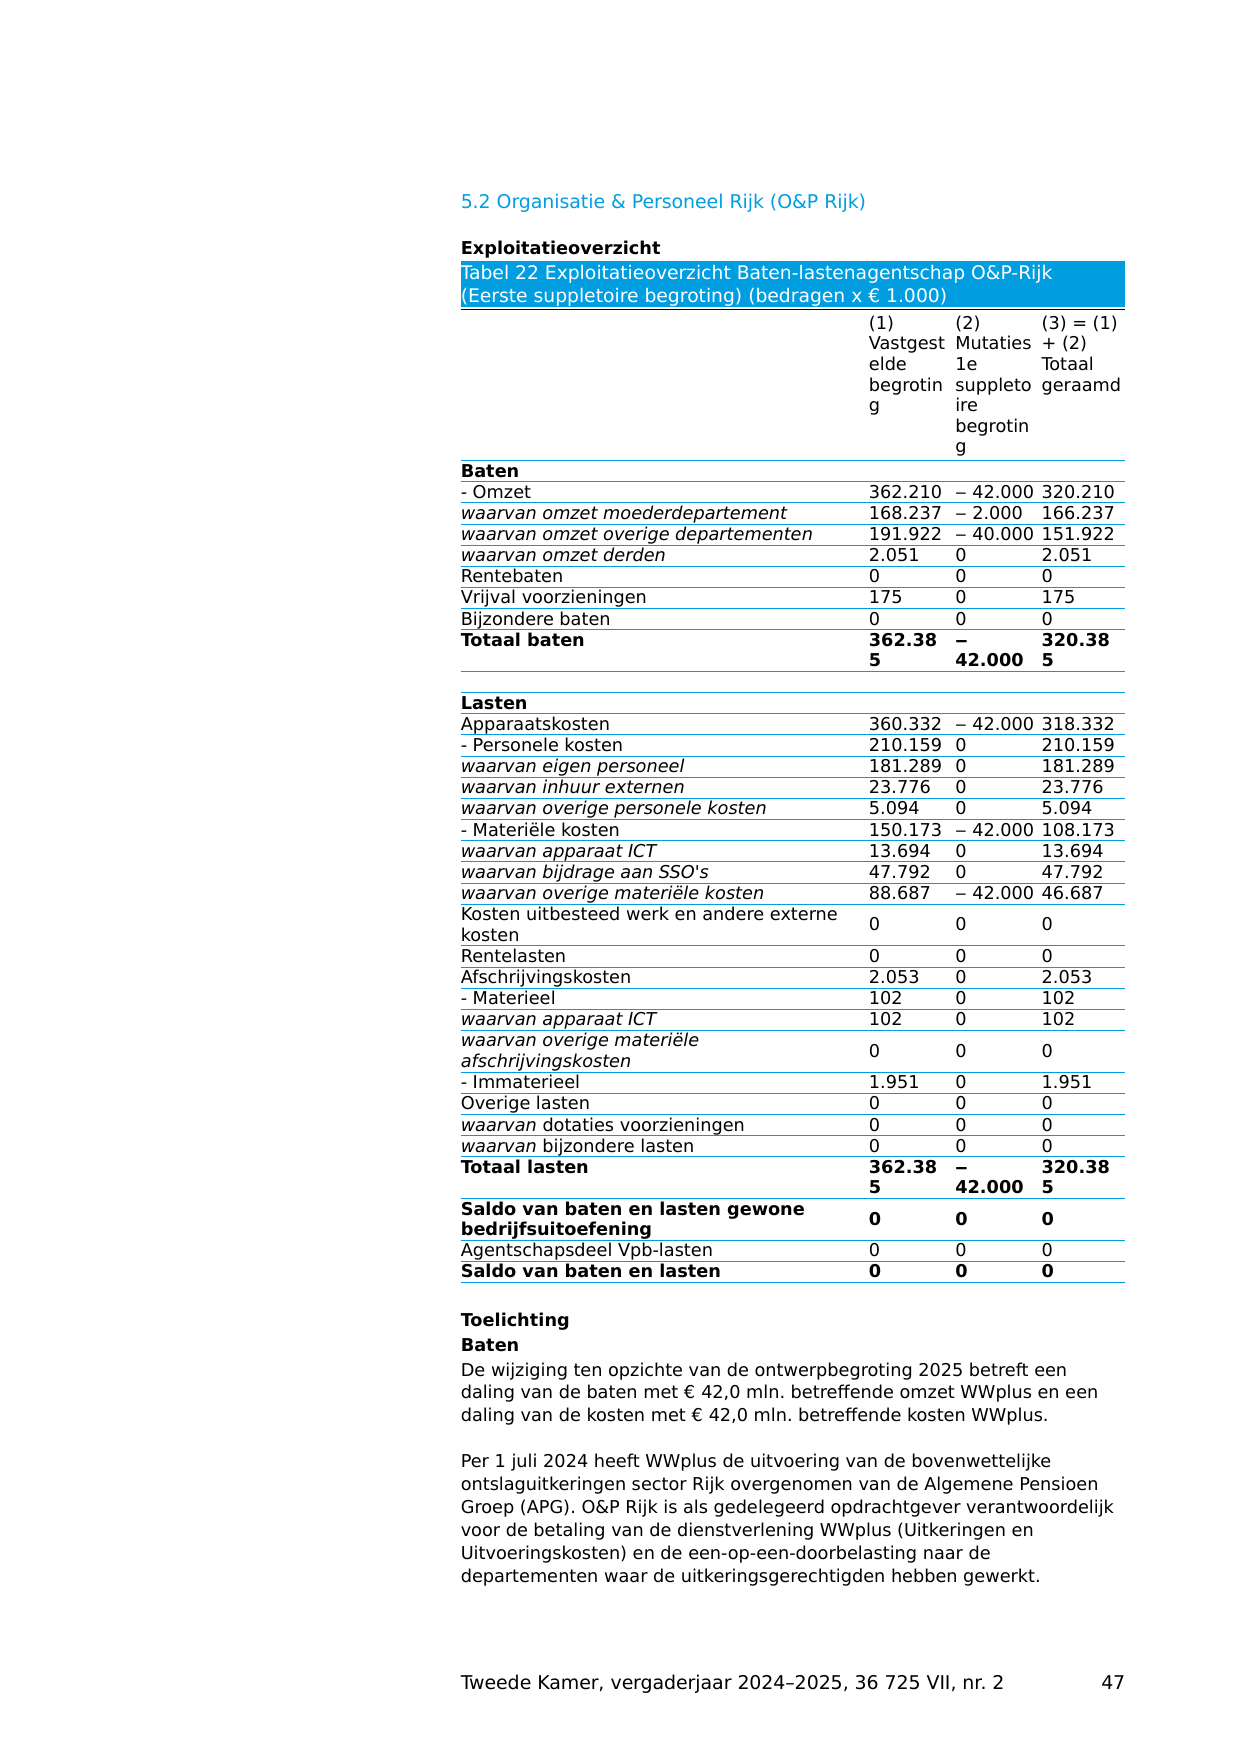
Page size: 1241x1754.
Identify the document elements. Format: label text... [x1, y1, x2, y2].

table_cell 0 [1039, 1262, 1125, 1282]
table_cell ‒ 42.000 [952, 630, 1038, 671]
table_cell 0 [952, 1031, 1038, 1072]
table_cell (1) Vastgestelde begroting [866, 310, 952, 460]
table_cell 102 [866, 989, 952, 1009]
table_cell 210.159 [866, 735, 952, 756]
table_cell 13.694 [1039, 841, 1125, 861]
table_cell Baten [461, 461, 866, 481]
table_cell 1.951 [866, 1073, 952, 1093]
table_cell 181.289 [1039, 757, 1125, 777]
table_cell [952, 672, 1038, 692]
table_cell ‒ 42.000 [952, 482, 1038, 502]
table_cell - Personele kosten [461, 735, 866, 756]
table_cell 181.289 [866, 757, 952, 777]
table_cell [461, 310, 866, 460]
table_cell [1039, 693, 1125, 713]
table_cell 5.094 [866, 799, 952, 819]
table_cell - Materieel [461, 989, 866, 1009]
title 5.2 Organisatie & Personeel Rijk (O&P Rijk) [461, 191, 1125, 213]
table_cell 0 [1039, 567, 1125, 587]
table_cell 0 [952, 1199, 1038, 1240]
table_cell 0 [1039, 1136, 1125, 1156]
table_cell waarvan dotaties voorzieningen [461, 1115, 866, 1135]
table_cell ‒ 42.000 [952, 714, 1038, 734]
table_cell 175 [866, 588, 952, 608]
table_cell 320.210 [1039, 482, 1125, 502]
table_cell 0 [952, 1073, 1038, 1093]
table_cell 362.385 [866, 630, 952, 671]
table_cell waarvan overige materiële afschrijvingskosten [461, 1031, 866, 1072]
table_cell Agentschapsdeel Vpb-lasten [461, 1241, 866, 1261]
table_cell 2.053 [866, 968, 952, 988]
table_cell (3) = (1) + (2) Totaal geraamd [1039, 310, 1125, 460]
table_cell 2.053 [1039, 968, 1125, 988]
table_cell 320.385 [1039, 630, 1125, 671]
table_cell 2.051 [1039, 546, 1125, 566]
table_cell ‒ 40.000 [952, 525, 1038, 544]
table_cell waarvan omzet moederdepartement [461, 503, 866, 523]
table_cell 320.385 [1039, 1157, 1125, 1198]
table_cell Rentebaten [461, 567, 866, 587]
table_cell 0 [952, 799, 1038, 819]
table_cell Kosten uitbesteed werk en andere externe kosten [461, 905, 866, 945]
table_cell 102 [1039, 1010, 1125, 1030]
table_cell 1.951 [1039, 1073, 1125, 1093]
table_cell Rentelasten [461, 946, 866, 966]
table_cell 102 [1039, 989, 1125, 1009]
table_cell 0 [952, 778, 1038, 798]
table_cell [866, 461, 952, 481]
table_cell 88.687 [866, 884, 952, 903]
table_cell Lasten [461, 693, 866, 713]
table_cell 0 [952, 1094, 1038, 1114]
table_cell 362.210 [866, 482, 952, 502]
table_cell 0 [866, 1115, 952, 1135]
table_cell waarvan omzet derden [461, 546, 866, 566]
text Per 1 juli 2024 heeft WWplus de uitvoering van de bovenwettelijke ontslaguitkeringen sector Rijk overgenomen van de Algemene Pensioen Groep (APG). O&P Rijk is als gedelegeerd opdrachtgever verantwoordelijk voor de betaling van de dienstverlening WWplus (Uitkeringen en Uitvoeringskosten) en de een-op-een-doorbelasting naar de departementen waar de uitkeringsgerechtigden hebben gewerkt. [461, 1449, 1125, 1587]
table_cell 5.094 [1039, 799, 1125, 819]
table_cell Overige lasten [461, 1094, 866, 1114]
table_cell 0 [866, 1262, 952, 1282]
table_cell waarvan eigen personeel [461, 757, 866, 777]
table_cell [1039, 461, 1125, 481]
table_cell 0 [952, 757, 1038, 777]
table_cell 47.792 [866, 862, 952, 882]
table_cell 0 [1039, 905, 1125, 945]
text Toelichting [461, 1308, 1125, 1331]
table_cell waarvan overige personele kosten [461, 799, 866, 819]
table_cell 191.922 [866, 525, 952, 544]
table_cell 0 [952, 1136, 1038, 1156]
table_cell 0 [1039, 1031, 1125, 1072]
table_cell 0 [952, 946, 1038, 966]
table_cell 166.237 [1039, 503, 1125, 523]
table_cell 23.776 [1039, 778, 1125, 798]
table_cell 13.694 [866, 841, 952, 861]
table_cell Bijzondere baten [461, 609, 866, 629]
table_cell (2) Mutaties 1e suppletoire begroting [952, 310, 1038, 460]
table_cell 0 [952, 862, 1038, 882]
table_cell 0 [866, 1199, 952, 1240]
table_cell 0 [952, 989, 1038, 1009]
table_cell Totaal lasten [461, 1157, 866, 1198]
table_cell 318.332 [1039, 714, 1125, 734]
table_cell Afschrijvingskosten [461, 968, 866, 988]
table_cell waarvan inhuur externen [461, 778, 866, 798]
table_cell 0 [952, 735, 1038, 756]
text Exploitatieoverzicht [461, 236, 1125, 259]
table_cell 46.687 [1039, 884, 1125, 903]
table_cell [952, 693, 1038, 713]
table_cell 210.159 [1039, 735, 1125, 756]
table_cell - Materiële kosten [461, 820, 866, 840]
table_cell 0 [1039, 609, 1125, 629]
table_cell [1039, 672, 1125, 692]
table_cell 0 [866, 567, 952, 587]
table_cell 0 [952, 1262, 1038, 1282]
table_cell 0 [866, 905, 952, 945]
table_cell waarvan overige materiële kosten [461, 884, 866, 903]
table_cell [461, 672, 866, 692]
table_cell [866, 693, 952, 713]
table_cell 0 [952, 567, 1038, 587]
table_cell [866, 672, 952, 692]
table_cell 0 [952, 1115, 1038, 1135]
table_cell Saldo van baten en lasten gewone bedrijfsuitoefening [461, 1199, 866, 1240]
table_cell 0 [952, 1010, 1038, 1030]
table_cell - Immaterieel [461, 1073, 866, 1093]
table_cell 0 [952, 1241, 1038, 1261]
table_cell Apparaatskosten [461, 714, 866, 734]
table_cell ‒ 42.000 [952, 1157, 1038, 1198]
table_cell ‒ 42.000 [952, 884, 1038, 903]
table_cell 0 [866, 1094, 952, 1114]
text Baten [461, 1333, 1125, 1356]
table_cell 23.776 [866, 778, 952, 798]
table_cell 360.332 [866, 714, 952, 734]
table_cell 362.385 [866, 1157, 952, 1198]
table_cell 151.922 [1039, 525, 1125, 544]
table_cell 47.792 [1039, 862, 1125, 882]
table_cell 0 [1039, 946, 1125, 966]
table_cell waarvan omzet overige departementen [461, 525, 866, 544]
table_cell Totaal baten [461, 630, 866, 671]
table_cell 168.237 [866, 503, 952, 523]
table_cell ‒ 2.000 [952, 503, 1038, 523]
table_cell 0 [952, 905, 1038, 945]
table_cell 0 [866, 1241, 952, 1261]
table_cell [952, 461, 1038, 481]
table_cell 0 [952, 968, 1038, 988]
table_cell 0 [1039, 1241, 1125, 1261]
table_cell 0 [866, 946, 952, 966]
text De wijziging ten opzichte van de ontwerpbegroting 2025 betreft een daling van de baten met € 42,0 mln. betreffende omzet WWplus en een daling van de kosten met € 42,0 mln. betreffende kosten WWplus. [461, 1358, 1125, 1426]
table_cell 150.173 [866, 820, 952, 840]
table_cell 0 [866, 1136, 952, 1156]
table_cell 108.173 [1039, 820, 1125, 840]
table_cell 102 [866, 1010, 952, 1030]
table_cell 0 [1039, 1199, 1125, 1240]
table_cell 2.051 [866, 546, 952, 566]
table_cell 0 [1039, 1115, 1125, 1135]
table_cell waarvan bijzondere lasten [461, 1136, 866, 1156]
table_cell 175 [1039, 588, 1125, 608]
table_cell 0 [866, 1031, 952, 1072]
table_cell ‒ 42.000 [952, 820, 1038, 840]
table_cell 0 [952, 609, 1038, 629]
table_cell 0 [952, 546, 1038, 566]
table_cell waarvan apparaat ICT [461, 841, 866, 861]
table_cell Vrijval voorzieningen [461, 588, 866, 608]
table_cell Saldo van baten en lasten [461, 1262, 866, 1282]
table_cell 0 [952, 841, 1038, 861]
table_cell 0 [952, 588, 1038, 608]
table_cell - Omzet [461, 482, 866, 502]
table_cell waarvan apparaat ICT [461, 1010, 866, 1030]
table_cell 0 [1039, 1094, 1125, 1114]
table_cell 0 [866, 609, 952, 629]
table_cell waarvan bijdrage aan SSO's [461, 862, 866, 882]
